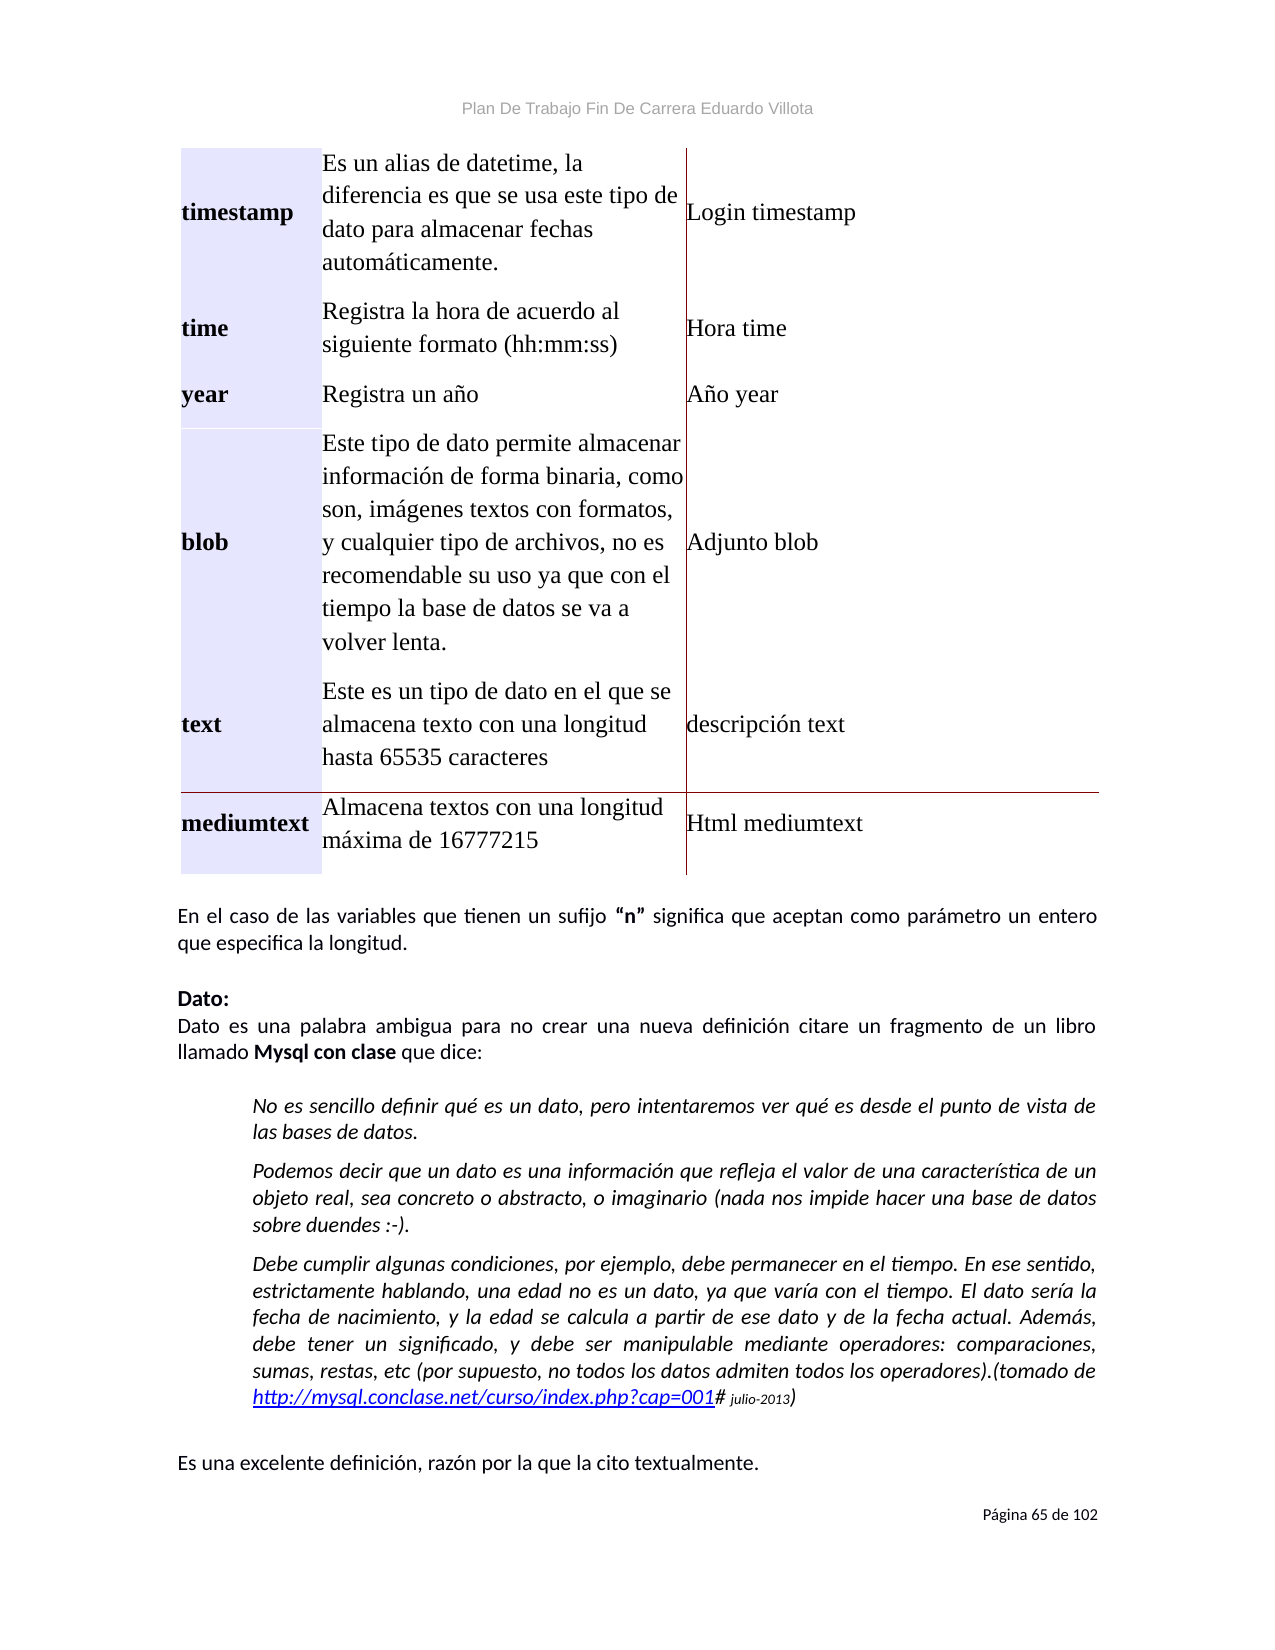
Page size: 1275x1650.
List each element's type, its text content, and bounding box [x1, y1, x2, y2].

table_cell Registra un año [322, 379, 686, 428]
text Dato: [177, 984, 1098, 1012]
table_cell time [181, 296, 322, 379]
table_cell Login timestamp [687, 148, 1099, 296]
table_cell text [181, 676, 322, 792]
table_cell mediumtext [181, 793, 322, 874]
text Es una excelente definición, razón por la que la cito textualmente. [177, 1449, 1098, 1476]
table_cell Adjunto blob [687, 429, 1099, 676]
table_cell blob [181, 429, 322, 676]
text Dato es una palabra ambigua para no crear una nueva definición citare un fragmento de un libro llamado Mysql con clase que dice: [177, 1012, 1098, 1065]
table_cell Este tipo de dato permite almacenar información de forma binaria, como son, imágenes textos con formatos, y cualquier tipo de archivos, no es recomendable su uso ya que con el tiempo la base de datos se va a volver lenta. [322, 429, 686, 676]
table_cell timestamp [181, 148, 322, 296]
table_cell Almacena textos con una longitud máxima de 16777215 [322, 793, 686, 874]
table_cell Html mediumtext [687, 793, 1099, 874]
table_cell Este es un tipo de dato en el que se almacena texto con una longitud hasta 65535 caracteres [322, 676, 686, 792]
table_cell Registra la hora de acuerdo al siguiente formato (hh:mm:ss) [322, 296, 686, 379]
table_cell Año year [687, 379, 1099, 428]
text Debe cumplir algunas condiciones, por ejemplo, debe permanecer en el tiempo. En ese sentido, estrictamente hablando, una edad no es un dato, ya que varía con el tiempo. El dato sería la fecha de nacimiento, y la edad se calcula a partir de ese dato y de la fecha actual. Además, debe tener un significado, y debe ser manipulable mediante operadores: comparaciones, sumas, restas, etc (por supuesto, no todos los datos admiten todos los operadores).(tomado de http://mysql.conclase.net/curso/index.php?cap=001# julio-2013) [252, 1250, 1098, 1410]
table_cell Es un alias de datetime, la diferencia es que se usa este tipo de dato para almacenar fechas automáticamente. [322, 148, 686, 296]
text Podemos decir que un dato es una información que refleja el valor de una característica de un objeto real, sea concreto o abstracto, o imaginario (nada nos impide hacer una base de datos sobre duendes :-). [252, 1158, 1098, 1238]
table_cell descripción text [687, 676, 1099, 792]
table_cell year [181, 379, 322, 428]
text No es sencillo definir qué es un dato, pero intentaremos ver qué es desde el punto de vista de las bases de datos. [252, 1092, 1098, 1145]
text En el caso de las variables que tienen un sufijo “n” significa que aceptan como parámetro un entero que especifica la longitud. [177, 902, 1098, 956]
table_cell Hora time [687, 296, 1099, 379]
